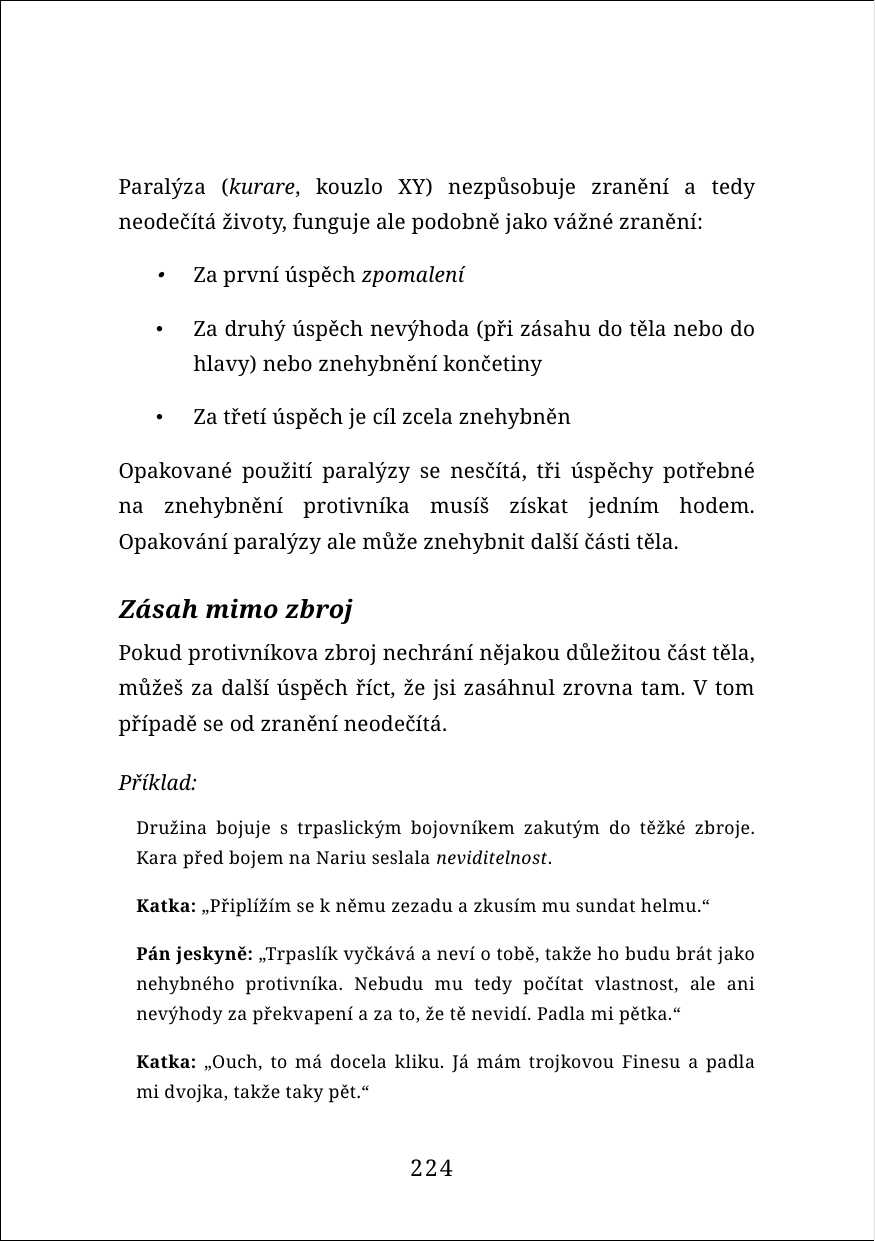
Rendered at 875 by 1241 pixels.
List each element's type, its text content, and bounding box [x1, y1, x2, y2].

list Za třetí úspěch je cíl zcela znehybněn [156, 402, 756, 431]
text Katka: „Připlížím se k němu zezadu a zkusím mu sundat helmu.“ [136, 893, 756, 917]
list Za druhý úspěch nevýhoda (při zásahu do těla nebo do hlavy) nebo znehybnění končetiny [156, 314, 756, 378]
subtitle Zásah mimo zbroj [118, 592, 756, 626]
list Za první úspěch zpomalení [156, 261, 756, 289]
text Příklad: [118, 768, 756, 796]
text Paralýza (kurare, kouzlo XY) nezpůsobuje zranění a tedy neodečítá životy, funguje ale podobně jako vážné zranění: [118, 172, 756, 236]
text Pán jeskyně: „Trpaslík vyčkává a neví o tobě, takže ho budu brát jako nehybného protivníka. Nebudu mu tedy počítat vlastnost, ale ani nevýhody za překvapení a za to, že tě nevidí. Padla mi pětka.“ [136, 941, 756, 1026]
text Katka: „Ouch, to má docela kliku. Já mám trojkovou Finesu a padla mi dvojka, takže taky pět.“ [136, 1049, 756, 1104]
text Družina bojuje s trpaslickým bojovníkem zakutým do těžké zbroje. Kara před bojem na Nariu seslala neviditelnost. [136, 815, 756, 869]
text Pokud protivníkova zbroj nechrání nějakou důležitou část těla, můžeš za další úspěch říct, že jsi zasáhnul zrovna tam. V tom případě se od zranění neodečítá. [118, 638, 756, 737]
text Opakované použití paralýzy se nesčítá, tři úspěchy potřebné na znehybnění protivníka musíš získat jedním hodem. Opakování paralýzy ale může znehybnit další části těla. [118, 456, 756, 555]
